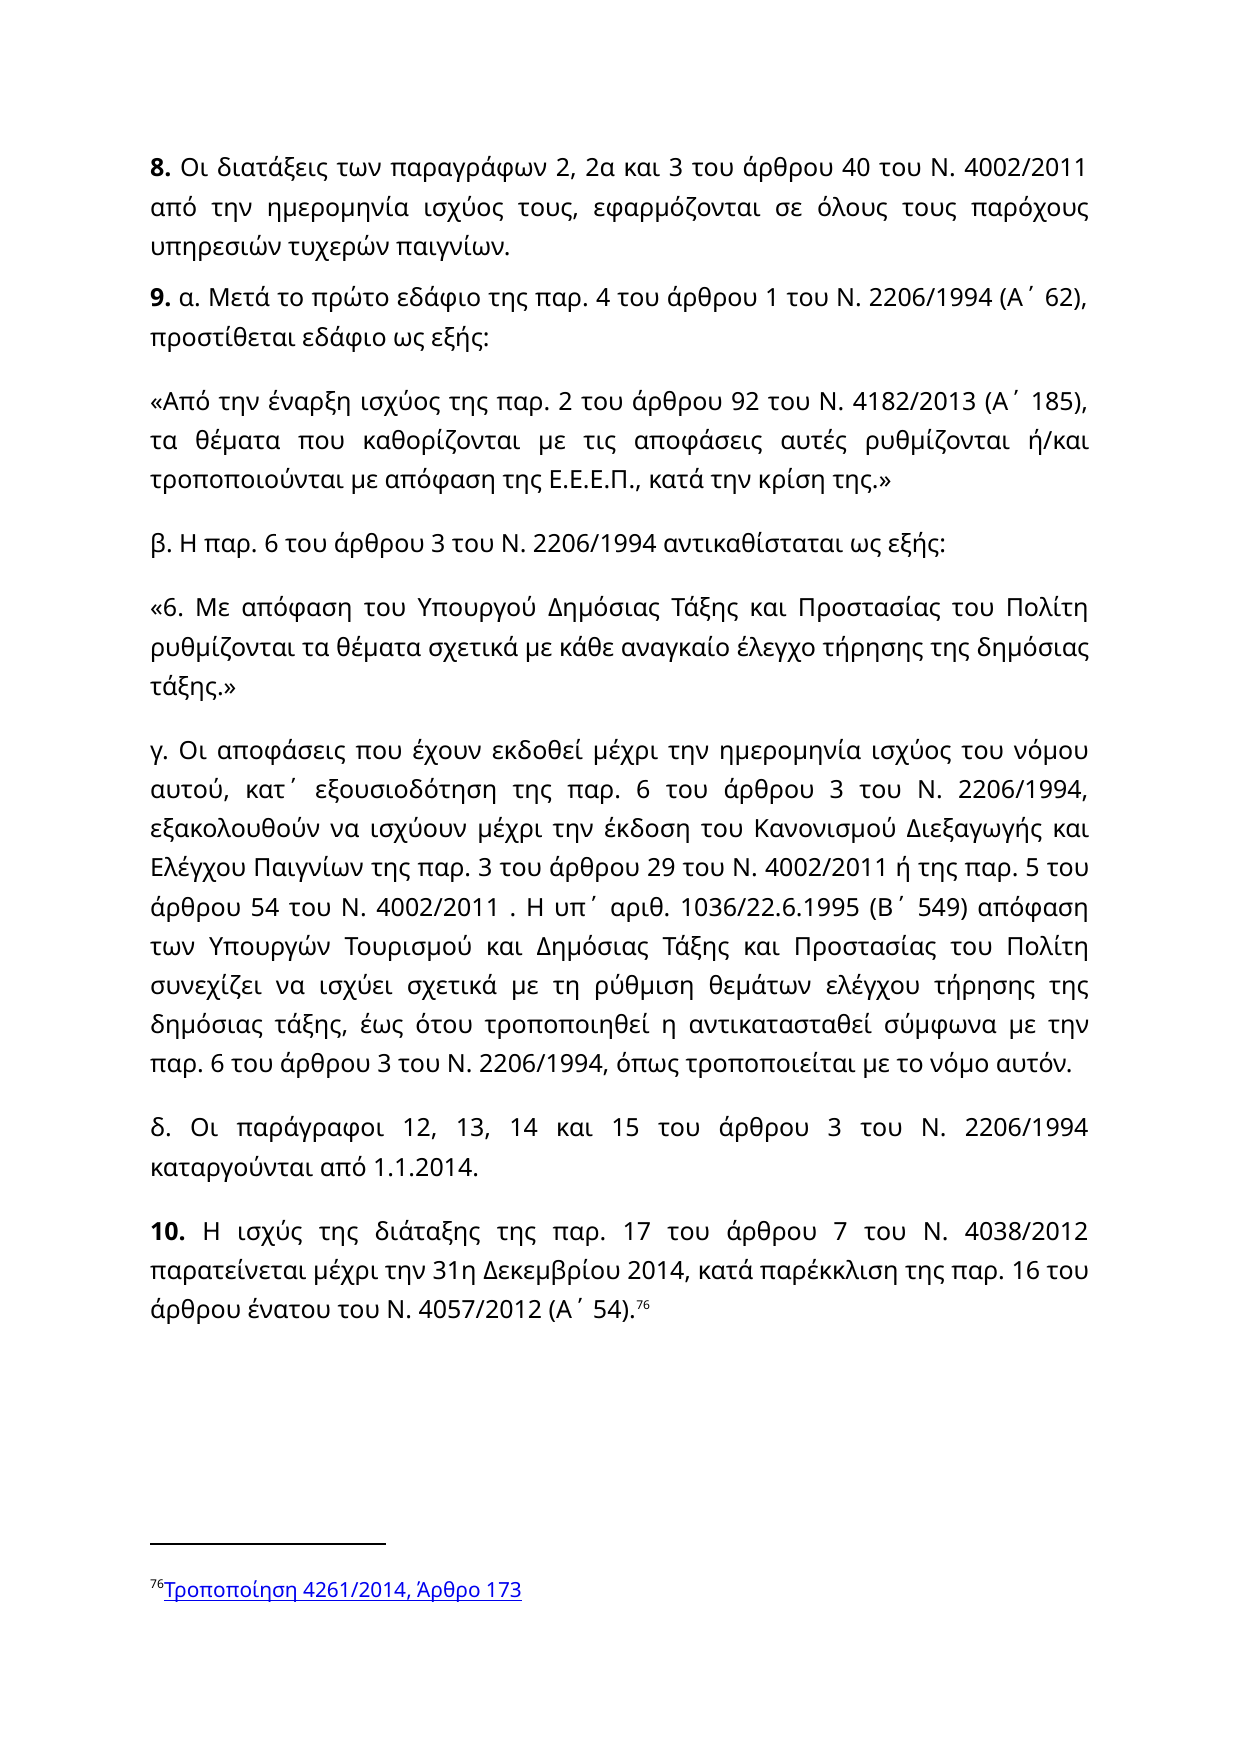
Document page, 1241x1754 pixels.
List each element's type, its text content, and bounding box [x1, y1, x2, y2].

text 10. Η ισχύς της διάταξης της παρ. 17 του άρθρου 7 του Ν. 4038/2012 παρατείνεται μέχρι την 31η Δεκεμβρίου 2014, κατά παρέκκλιση της παρ. 16 του άρθρου ένατου του Ν. 4057/2012 (Α΄ 54). [150, 1213, 1090, 1326]
text 9. α. Μετά το πρώτο εδάφιο της παρ. 4 του άρθρου 1 του Ν. 2206/1994 (Α΄ 62), προστίθεται εδάφιο ως εξής: [150, 280, 1090, 353]
text «6. Με απόφαση του Υπουργού Δημόσιας Τάξης και Προστασίας του Πολίτη ρυθμίζονται τα θέματα σχετικά με κάθε αναγκαίο έλεγχο τήρησης της δημόσιας τάξης.» [150, 590, 1090, 702]
text «Από την έναρξη ισχύος της παρ. 2 του άρθρου 92 του Ν. 4182/2013 (Α΄ 185), τα θέματα που καθορίζονται με τις αποφάσεις αυτές ρυθμίζονται ή/και τροποποιούνται με απόφαση της Ε.Ε.Ε.Π., κατά την κρίση της.» [150, 383, 1090, 496]
text γ. Οι αποφάσεις που έχουν εκδοθεί μέχρι την ημερομηνία ισχύος του νόμου αυτού, κατ΄ εξουσιοδότηση της παρ. 6 του άρθρου 3 του Ν. 2206/1994, εξακολουθούν να ισχύουν μέχρι την έκδοση του Κανονισμού Διεξαγωγής και Ελέγχου Παιγνίων της παρ. 3 του άρθρου 29 του Ν. 4002/2011 ή της παρ. 5 του άρθρου 54 του Ν. 4002/2011 . Η υπ΄ αριθ. 1036/22.6.1995 (Β΄ 549) απόφαση των Υπουργών Τουρισμού και Δημόσιας Τάξης και Προστασίας του Πολίτη συνεχίζει να ισχύει σχετικά με τη ρύθμιση θεμάτων ελέγχου τήρησης της δημόσιας τάξης, έως ότου τροποποιηθεί η αντικατασταθεί σύμφωνα με την παρ. 6 του άρθρου 3 του Ν. 2206/1994, όπως τροποποιείται με το νόμο αυτόν. [150, 732, 1090, 1080]
text δ. Οι παράγραφοι 12, 13, 14 και 15 του άρθρου 3 του Ν. 2206/1994 καταργούνται από 1.1.2014. [150, 1110, 1090, 1183]
text 8. Οι διατάξεις των παραγράφων 2, 2α και 3 του άρθρου 40 του Ν. 4002/2011 από την ημερομηνία ισχύος τους, εφαρμόζονται σε όλους τους παρόχους υπηρεσιών τυχερών παιγνίων. [150, 150, 1090, 262]
text β. Η παρ. 6 του άρθρου 3 του Ν. 2206/1994 αντικαθίσταται ως εξής: [150, 526, 1090, 560]
text Τροποποίηση 4261/2014, Άρθρο 173 [150, 1576, 1090, 1604]
